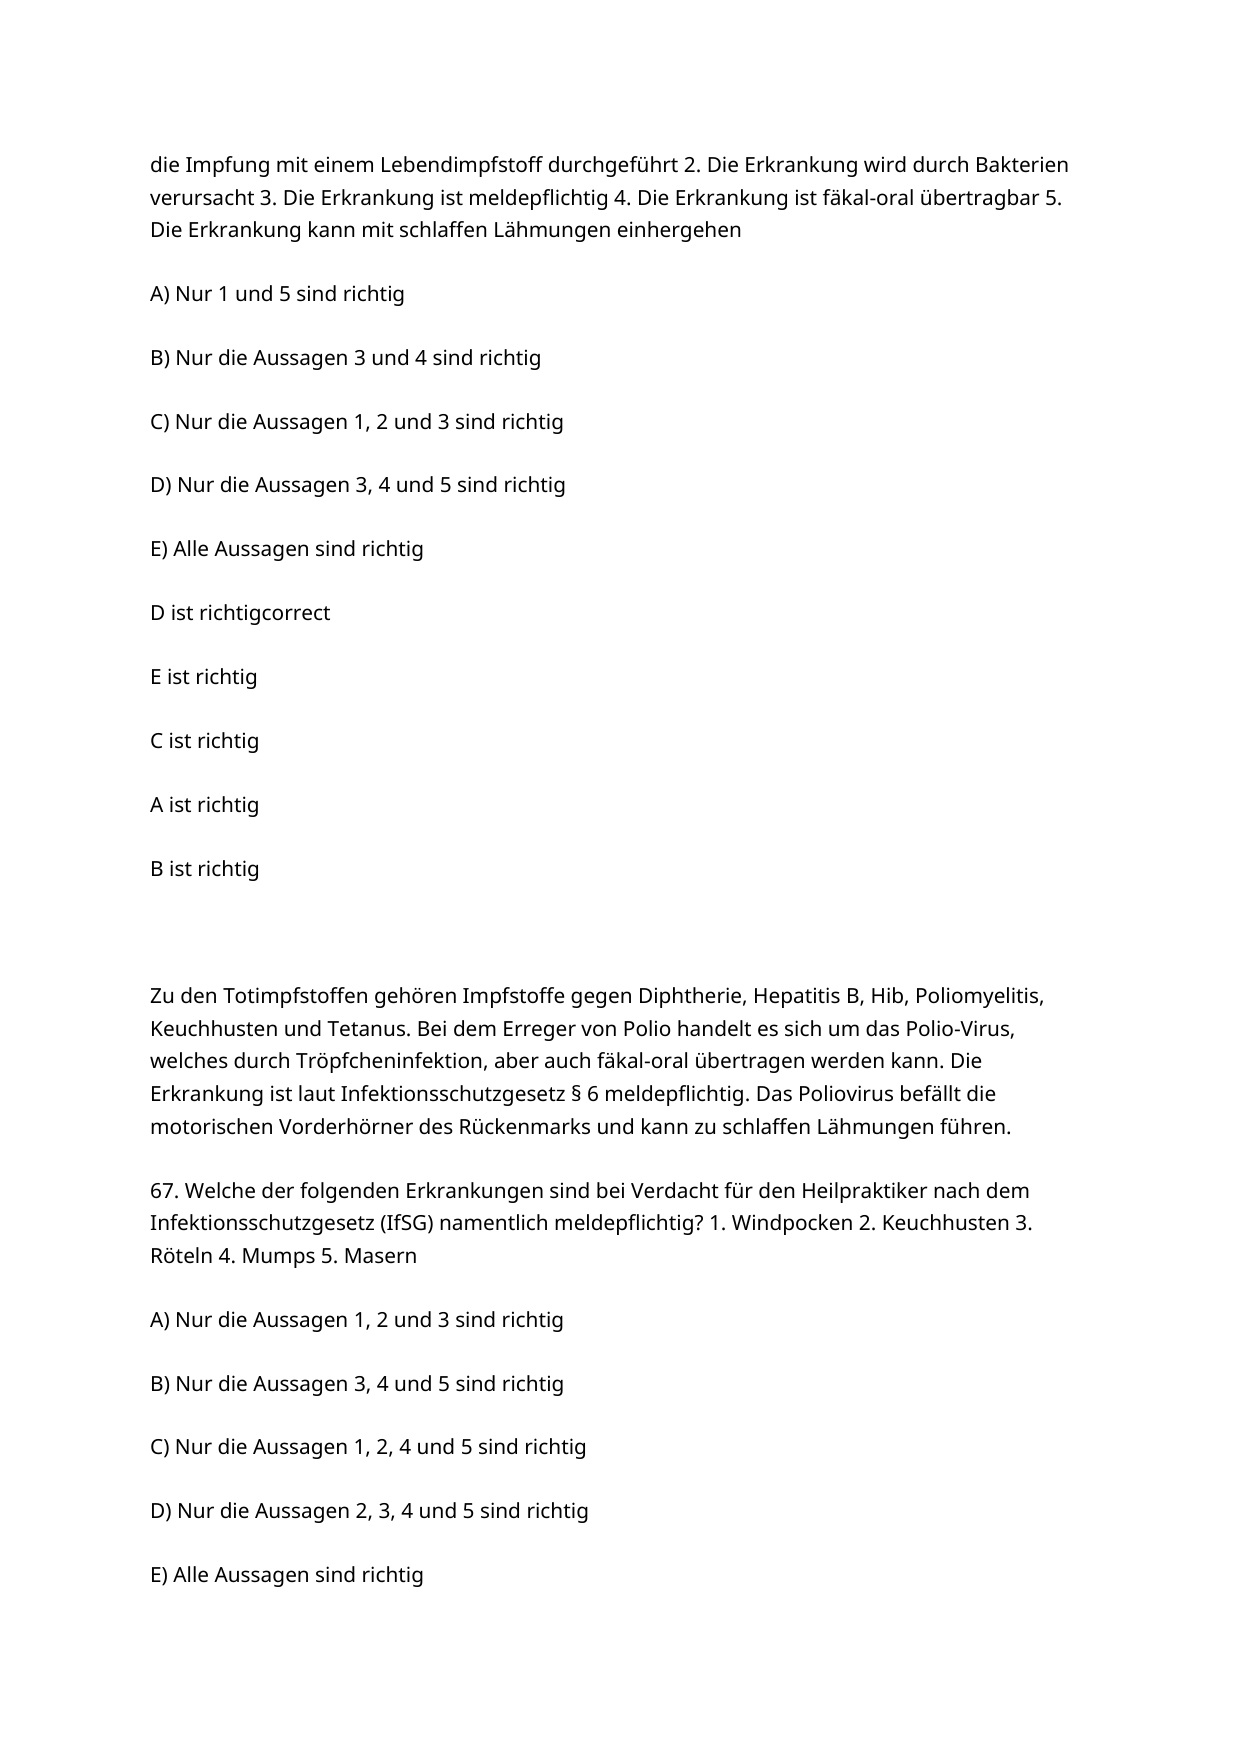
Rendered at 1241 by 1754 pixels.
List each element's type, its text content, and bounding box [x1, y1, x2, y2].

text C) Nur die Aussagen 1, 2, 4 und 5 sind richtig [150, 1432, 1090, 1461]
text 67. Welche der folgenden Erkrankungen sind bei Verdacht für den Heilpraktiker nach dem Infektionsschutzgesetz (IfSG) namentlich meldepflichtig? 1. Windpocken 2. Keuchhusten 3. Röteln 4. Mumps 5. Masern [150, 1176, 1090, 1269]
text E) Alle Aussagen sind richtig [150, 1560, 1090, 1589]
text C ist richtig [150, 726, 1090, 754]
text D ist richtigcorrect [150, 598, 1090, 627]
text E ist richtig [150, 662, 1090, 691]
text A) Nur die Aussagen 1, 2 und 3 sind richtig [150, 1305, 1090, 1333]
text B ist richtig [150, 854, 1090, 882]
text Zu den Totimpfstoffen gehören Impfstoffe gegen Diphtherie, Hepatitis B, Hib, Poliomyelitis, Keuchhusten und Tetanus. Bei dem Erreger von Polio handelt es sich um das Polio-Virus, welches durch Tröpfcheninfektion, aber auch fäkal-oral übertragen werden kann. Die Erkrankung ist laut Infektionsschutzgesetz § 6 meldepflichtig. Das Poliovirus befällt die motorischen Vorderhörner des Rückenmarks und kann zu schlaffen Lähmungen führen. [150, 981, 1090, 1140]
text A) Nur 1 und 5 sind richtig [150, 279, 1090, 307]
text A ist richtig [150, 790, 1090, 818]
text B) Nur die Aussagen 3, 4 und 5 sind richtig [150, 1369, 1090, 1397]
text D) Nur die Aussagen 3, 4 und 5 sind richtig [150, 471, 1090, 499]
text C) Nur die Aussagen 1, 2 und 3 sind richtig [150, 407, 1090, 435]
text D) Nur die Aussagen 2, 3, 4 und 5 sind richtig [150, 1496, 1090, 1525]
text die Impfung mit einem Lebendimpfstoff durchgeführt 2. Die Erkrankung wird durch Bakterien verursacht 3. Die Erkrankung ist meldepflichtig 4. Die Erkrankung ist fäkal-oral übertragbar 5. Die Erkrankung kann mit schlaffen Lähmungen einhergehen [150, 150, 1090, 244]
text B) Nur die Aussagen 3 und 4 sind richtig [150, 343, 1090, 371]
text E) Alle Aussagen sind richtig [150, 534, 1090, 563]
